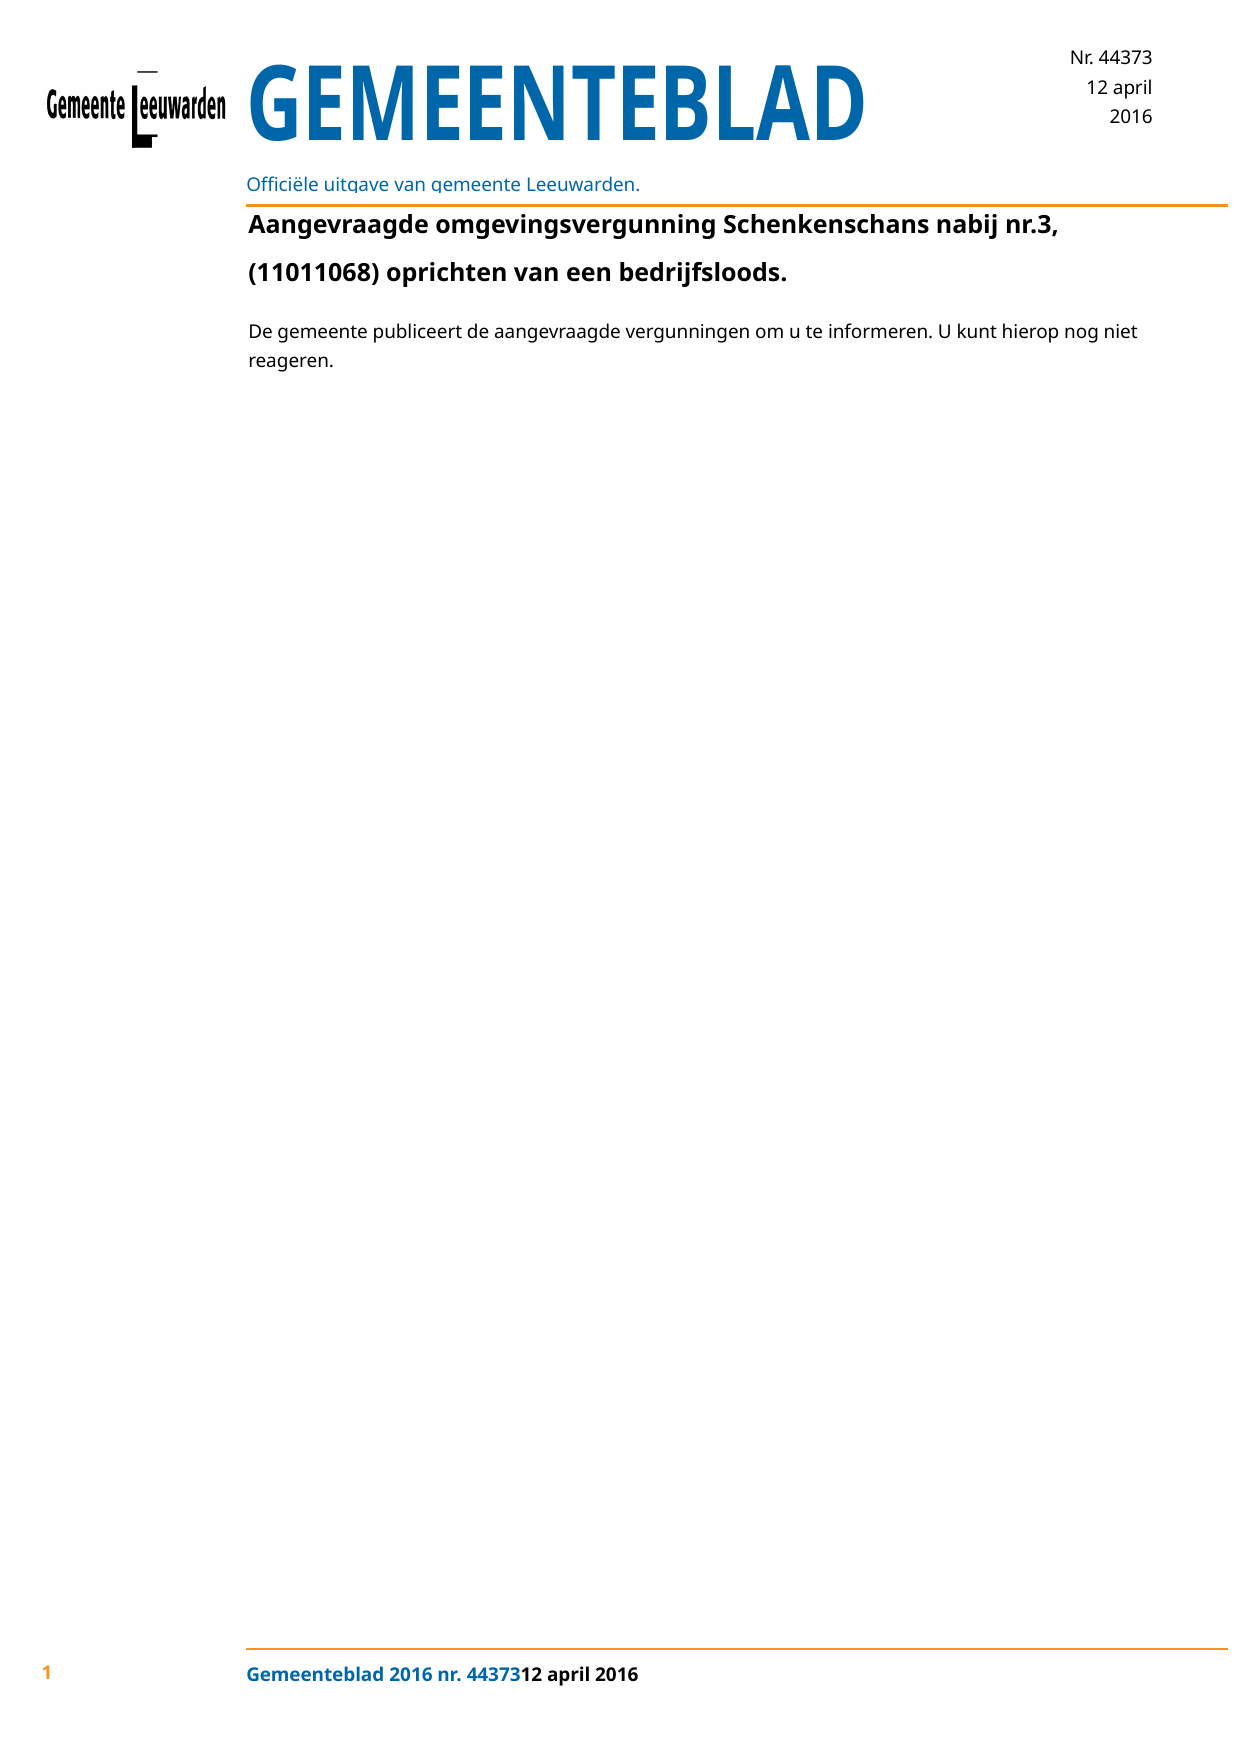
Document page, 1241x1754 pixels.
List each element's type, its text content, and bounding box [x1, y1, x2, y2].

picture [41, 47, 231, 172]
text Aangevraagde omgevingsvergunning Schenkenschans nabij nr.3, (11011068) oprichten van een bedrijfsloods. [248, 207, 1152, 288]
text De gemeente publiceert de aangevraagde vergunningen om u te informeren. U kunt hierop nog niet reageren. [248, 318, 1152, 373]
